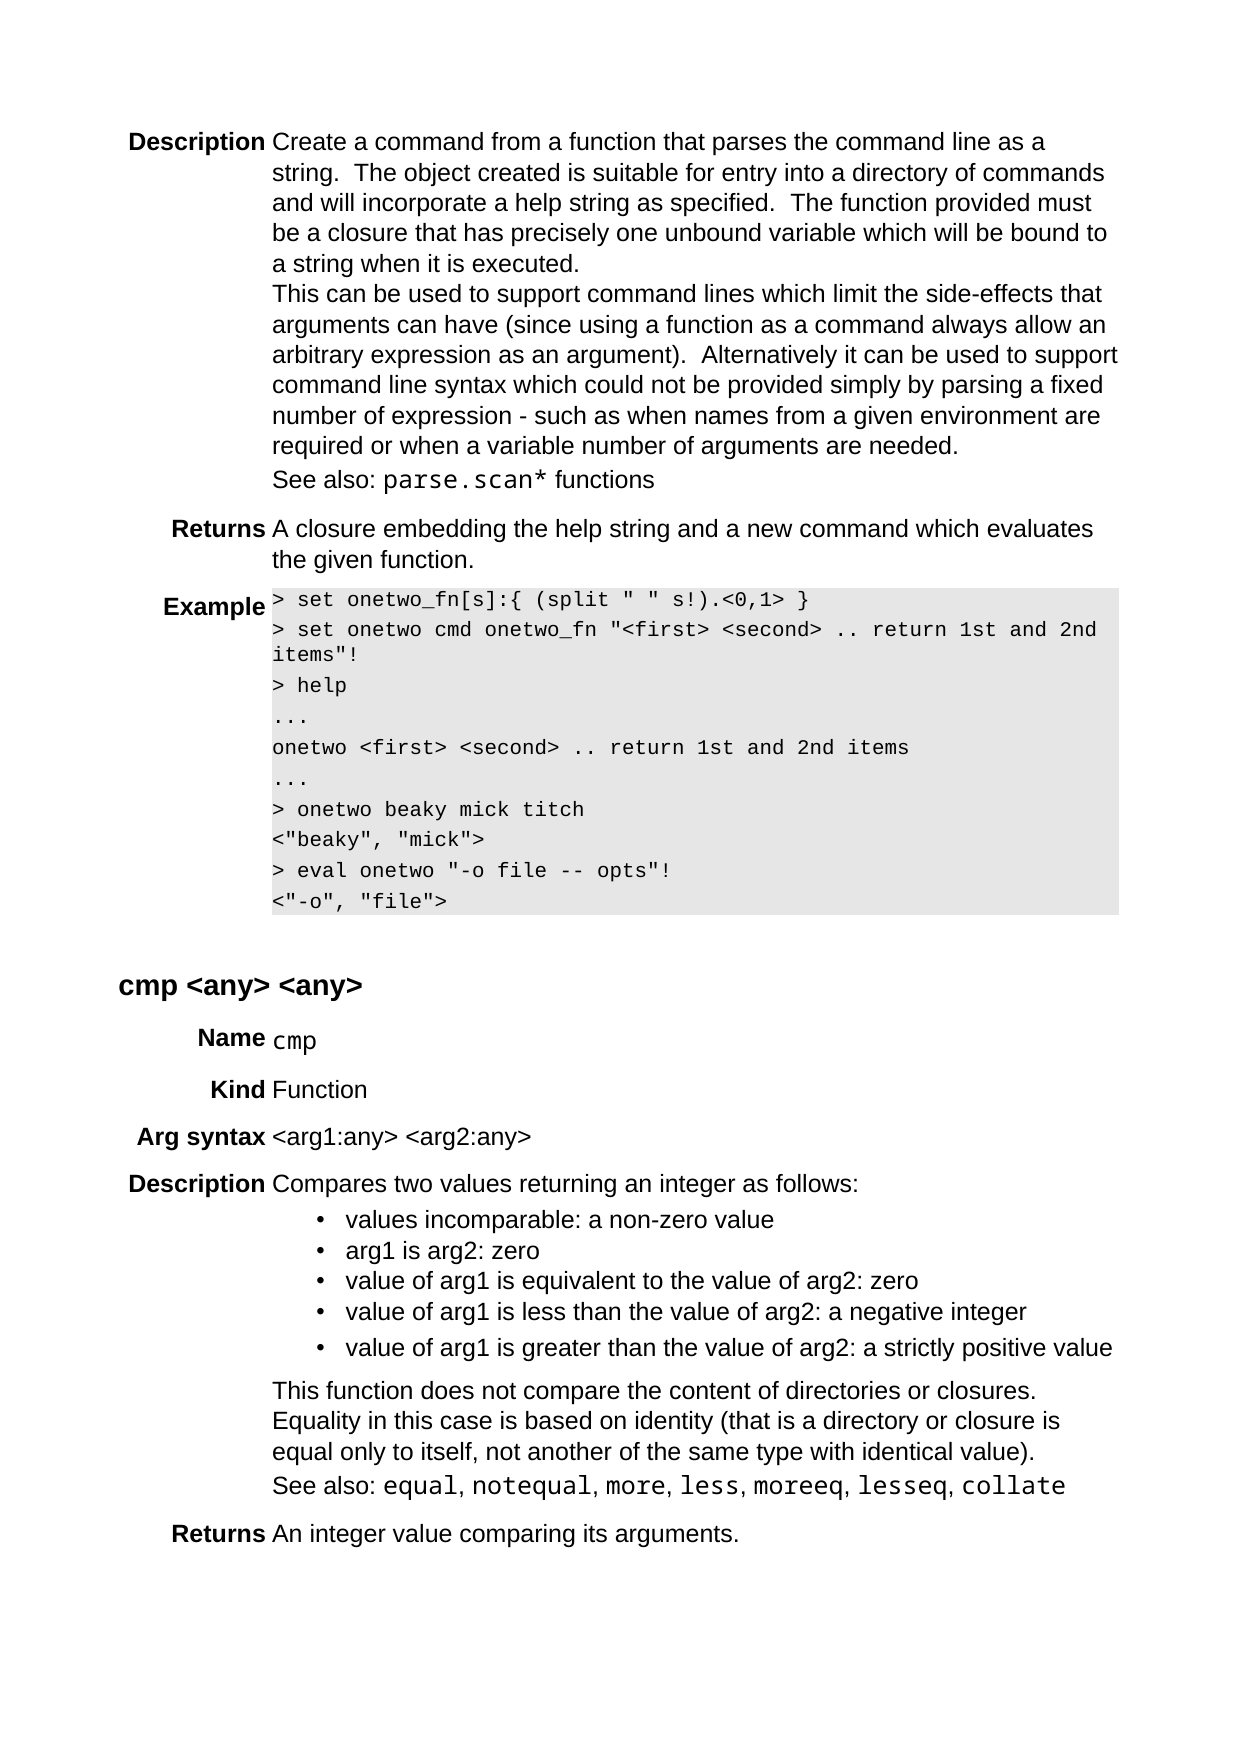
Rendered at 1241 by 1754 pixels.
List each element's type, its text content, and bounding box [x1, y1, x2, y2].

table_cell Compares two values returning an integer as follows: values incomparable: a non-zero value arg1 is arg2: zero value of arg1 is equivalent to the value of arg2: zero value of arg1 is less than the value of arg2: a negative integer value of arg1 is greater than the value of arg2: a strictly positive value This function does not compare the content of directories or closures. Equality in this case is based on identity (that is a directory or closure is equal only to itself, not another of the same type with identical value). See also: equal, notequal, more, less, moreeq, lesseq, collate [269, 1160, 1122, 1510]
table_cell Description [118, 1160, 269, 1510]
table_cell Create a command from a function that parses the command line as a string. The object created is suitable for entry into a directory of commands and will incorporate a help string as specified. The function provided must be a closure that has precisely one unbound variable which will be bound to a string when it is executed. This can be used to support command lines which limit the side-effects that arguments can have (since using a function as a command always allow an arbitrary expression as an argument). Alternatively it can be used to support command line syntax which could not be provided simply by parsing a fixed number of expression - such as when names from a given environment are required or when a variable number of arguments are needed. See also: parse.scan* functions [269, 118, 1122, 505]
table_cell Returns [118, 505, 269, 582]
table_cell An integer value comparing its arguments. [269, 1510, 1122, 1557]
table_cell Function [269, 1066, 1122, 1113]
table_cell Example [118, 583, 269, 921]
table_cell > set onetwo_fn[s]:{ (split " " s!).<0,1> } > set onetwo cmd onetwo_fn "<first> <second> .. return 1st and 2nd items"! > help ... onetwo <first> <second> .. return 1st and 2nd items ... > onetwo beaky mick titch <"beaky", "mick"> > eval onetwo "-o file -- opts"! <"-o", "file"> [269, 583, 1122, 921]
subtitle cmp <any> <any> [118, 968, 1122, 1002]
table_cell Returns [118, 1510, 269, 1557]
table_cell <arg1:any> <arg2:any> [269, 1113, 1122, 1160]
table_header Name [118, 1014, 269, 1066]
table_cell Arg syntax [118, 1113, 269, 1160]
table_cell Kind [118, 1066, 269, 1113]
table_cell A closure embedding the help string and a new command which evaluates the given function. [269, 505, 1122, 582]
table_cell Description [118, 118, 269, 505]
table_header cmp [269, 1014, 1122, 1066]
